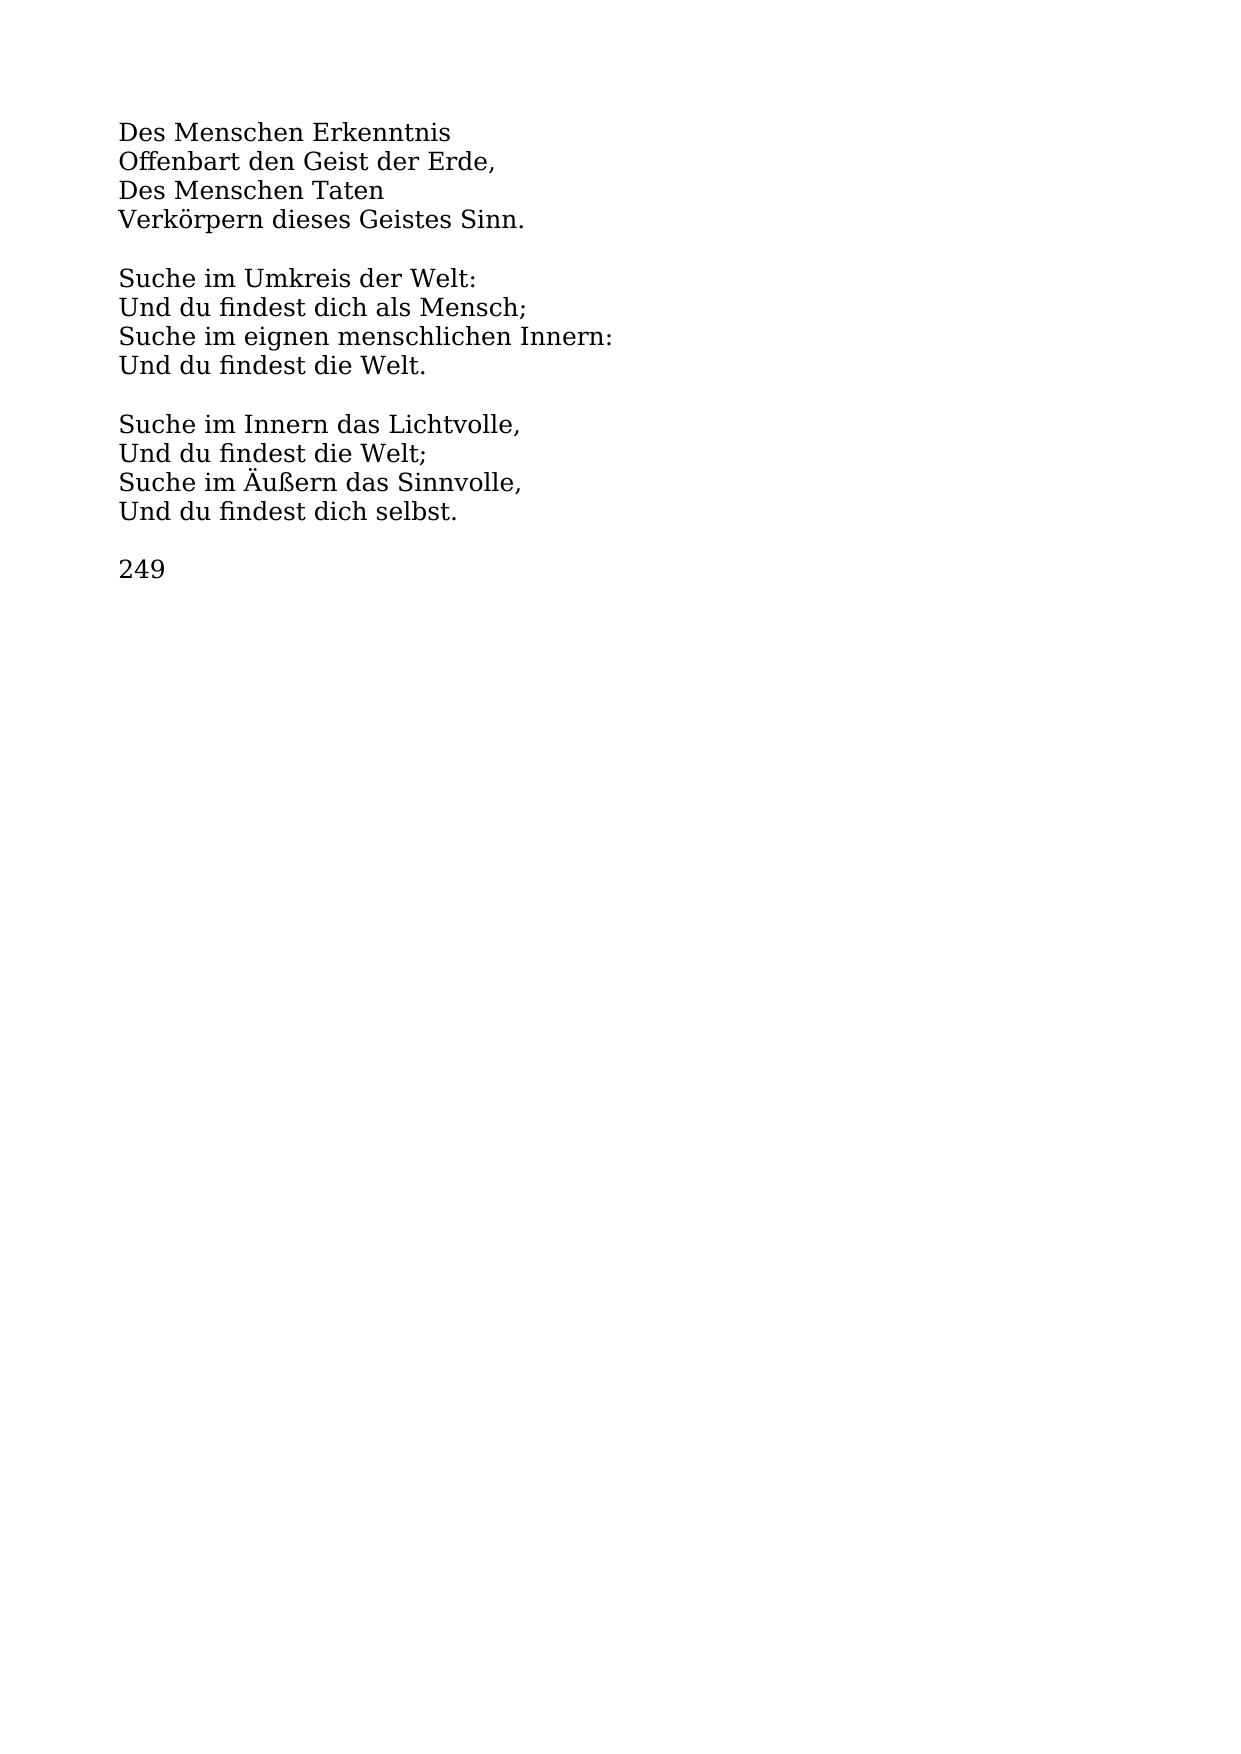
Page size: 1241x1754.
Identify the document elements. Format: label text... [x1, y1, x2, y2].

text Verkörpern dieses Geistes Sinn. [118, 206, 1122, 235]
text Und du findest die Welt; [118, 439, 1122, 468]
text Und du findest die Welt. [118, 351, 1122, 381]
text Und du findest dich selbst. [118, 497, 1122, 526]
text Und du findest dich als Mensch; [118, 293, 1122, 322]
text Suche im Umkreis der Welt: [118, 264, 1122, 293]
text Des Menschen Taten [118, 176, 1122, 206]
text 249 [118, 556, 1122, 585]
text Suche im Äußern das Sinnvolle, [118, 468, 1122, 497]
text Des Menschen Erkenntnis [118, 118, 1122, 147]
text Suche im Innern das Lichtvolle, [118, 410, 1122, 439]
text Offenbart den Geist der Erde, [118, 147, 1122, 176]
text Suche im eignen menschlichen Innern: [118, 322, 1122, 351]
